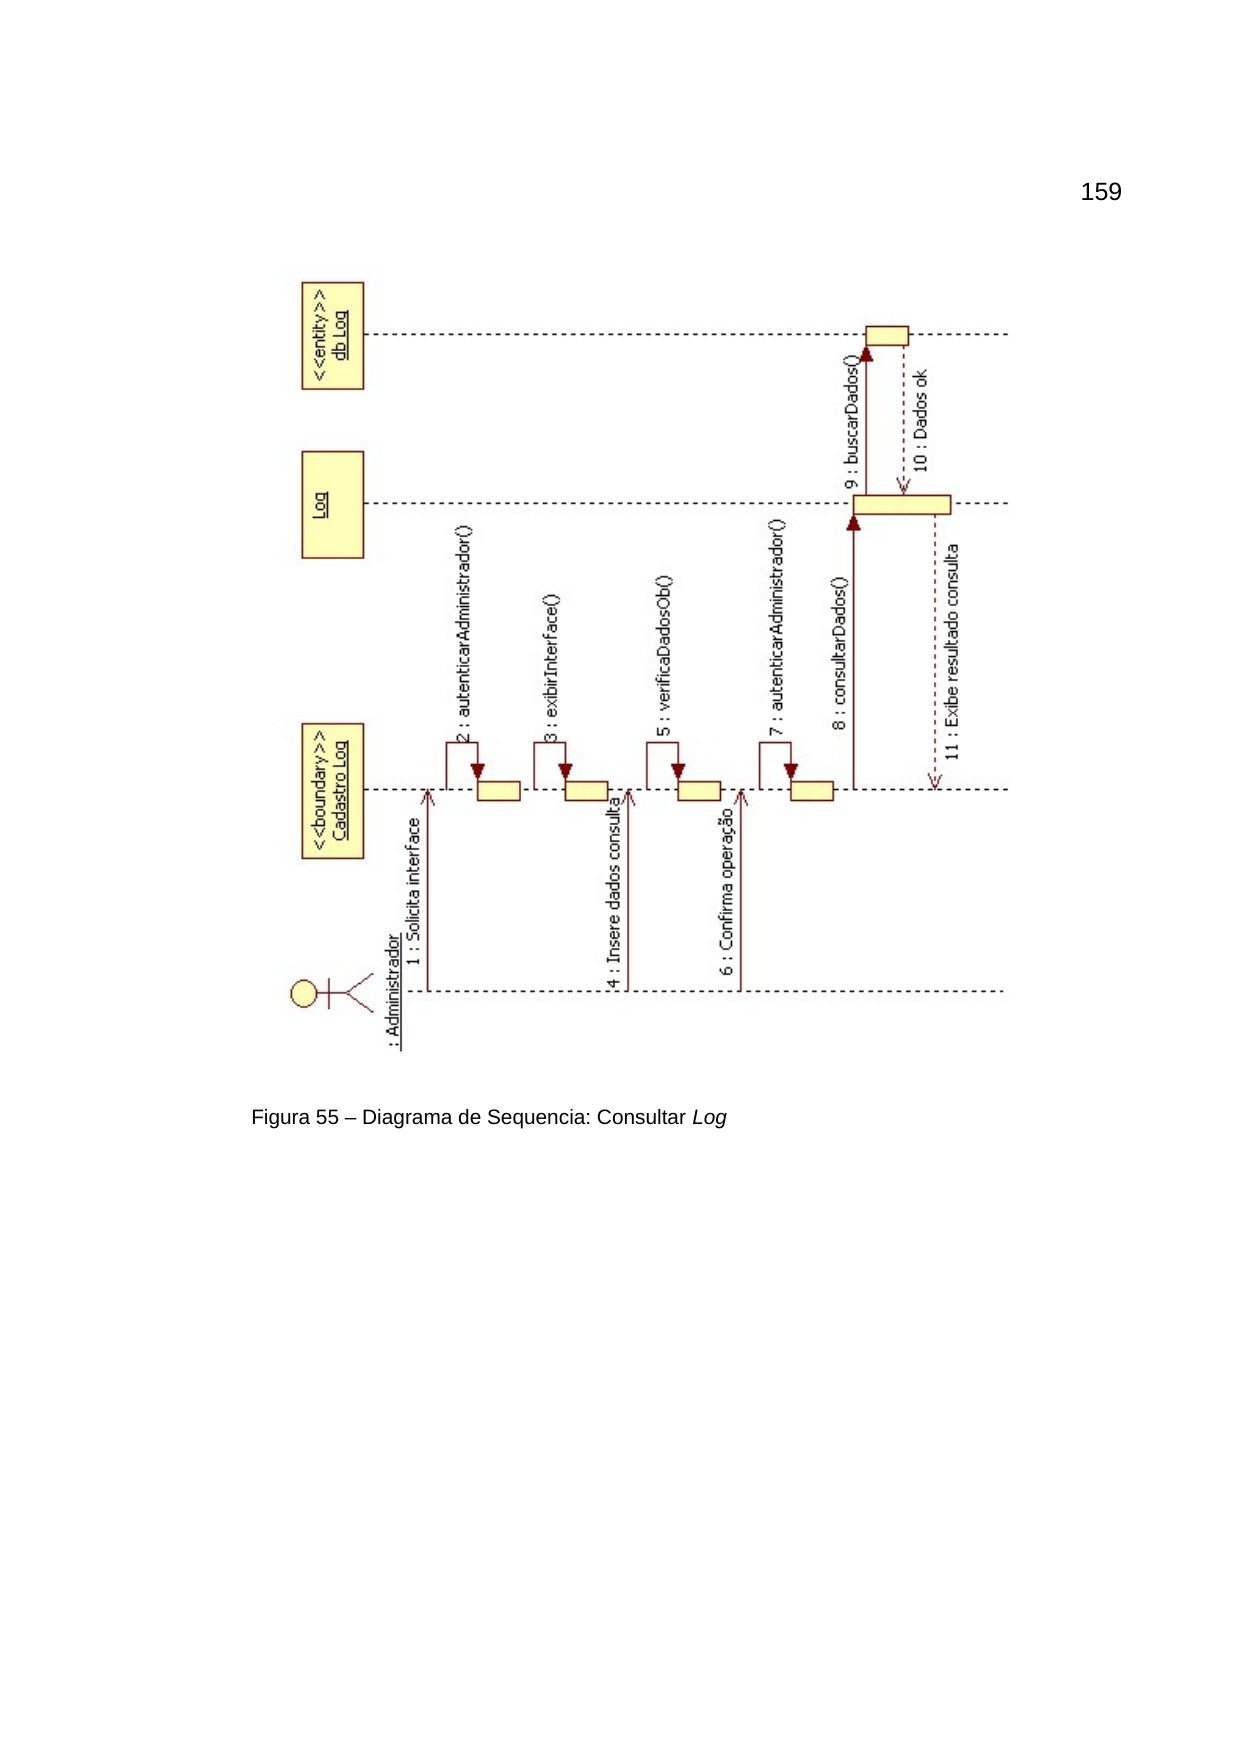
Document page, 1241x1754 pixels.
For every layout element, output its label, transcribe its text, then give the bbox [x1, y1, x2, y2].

text Figura 55 – Diagrama de Sequencia: Consultar Log [177, 1105, 1122, 1129]
picture [258, 265, 1041, 1105]
